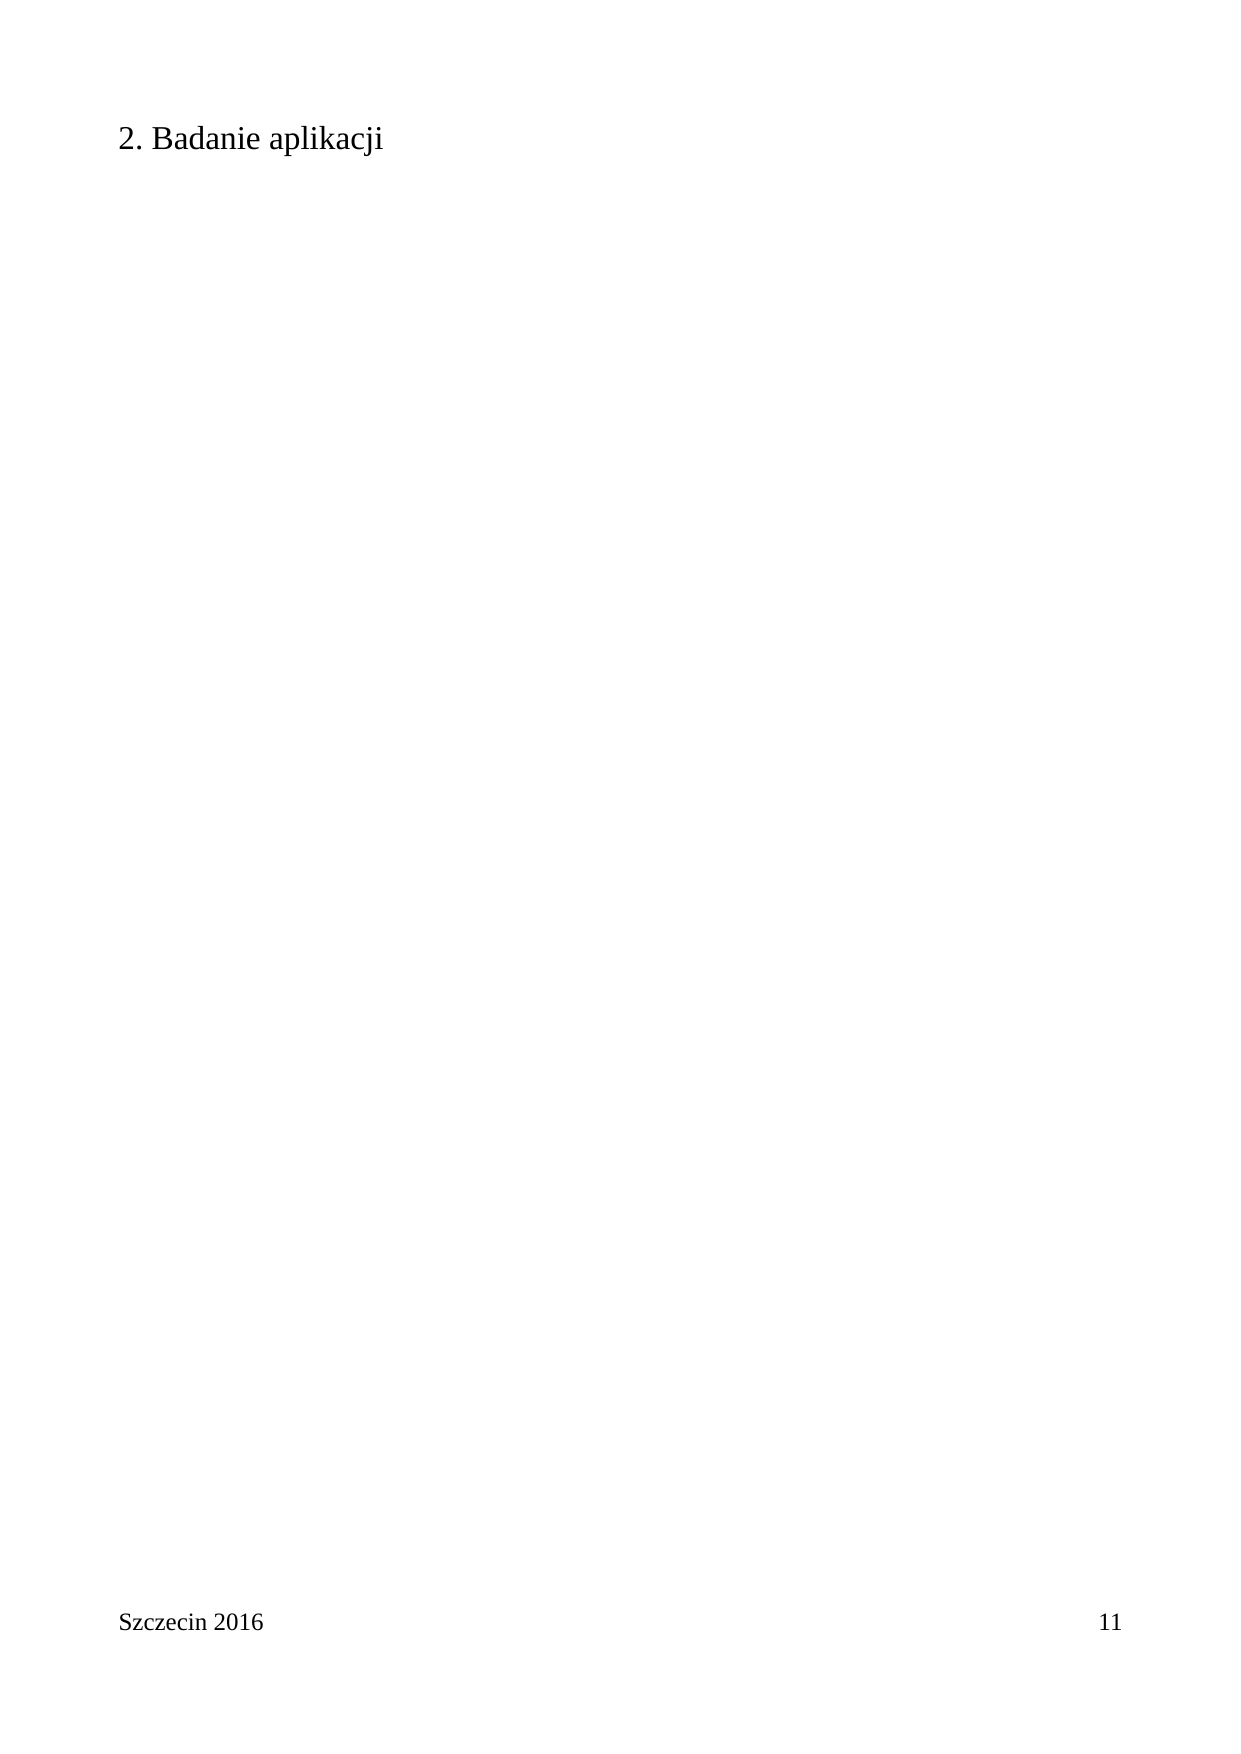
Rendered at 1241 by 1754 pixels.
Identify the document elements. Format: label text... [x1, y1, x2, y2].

subtitle 2. Badanie aplikacji [118, 118, 1122, 156]
